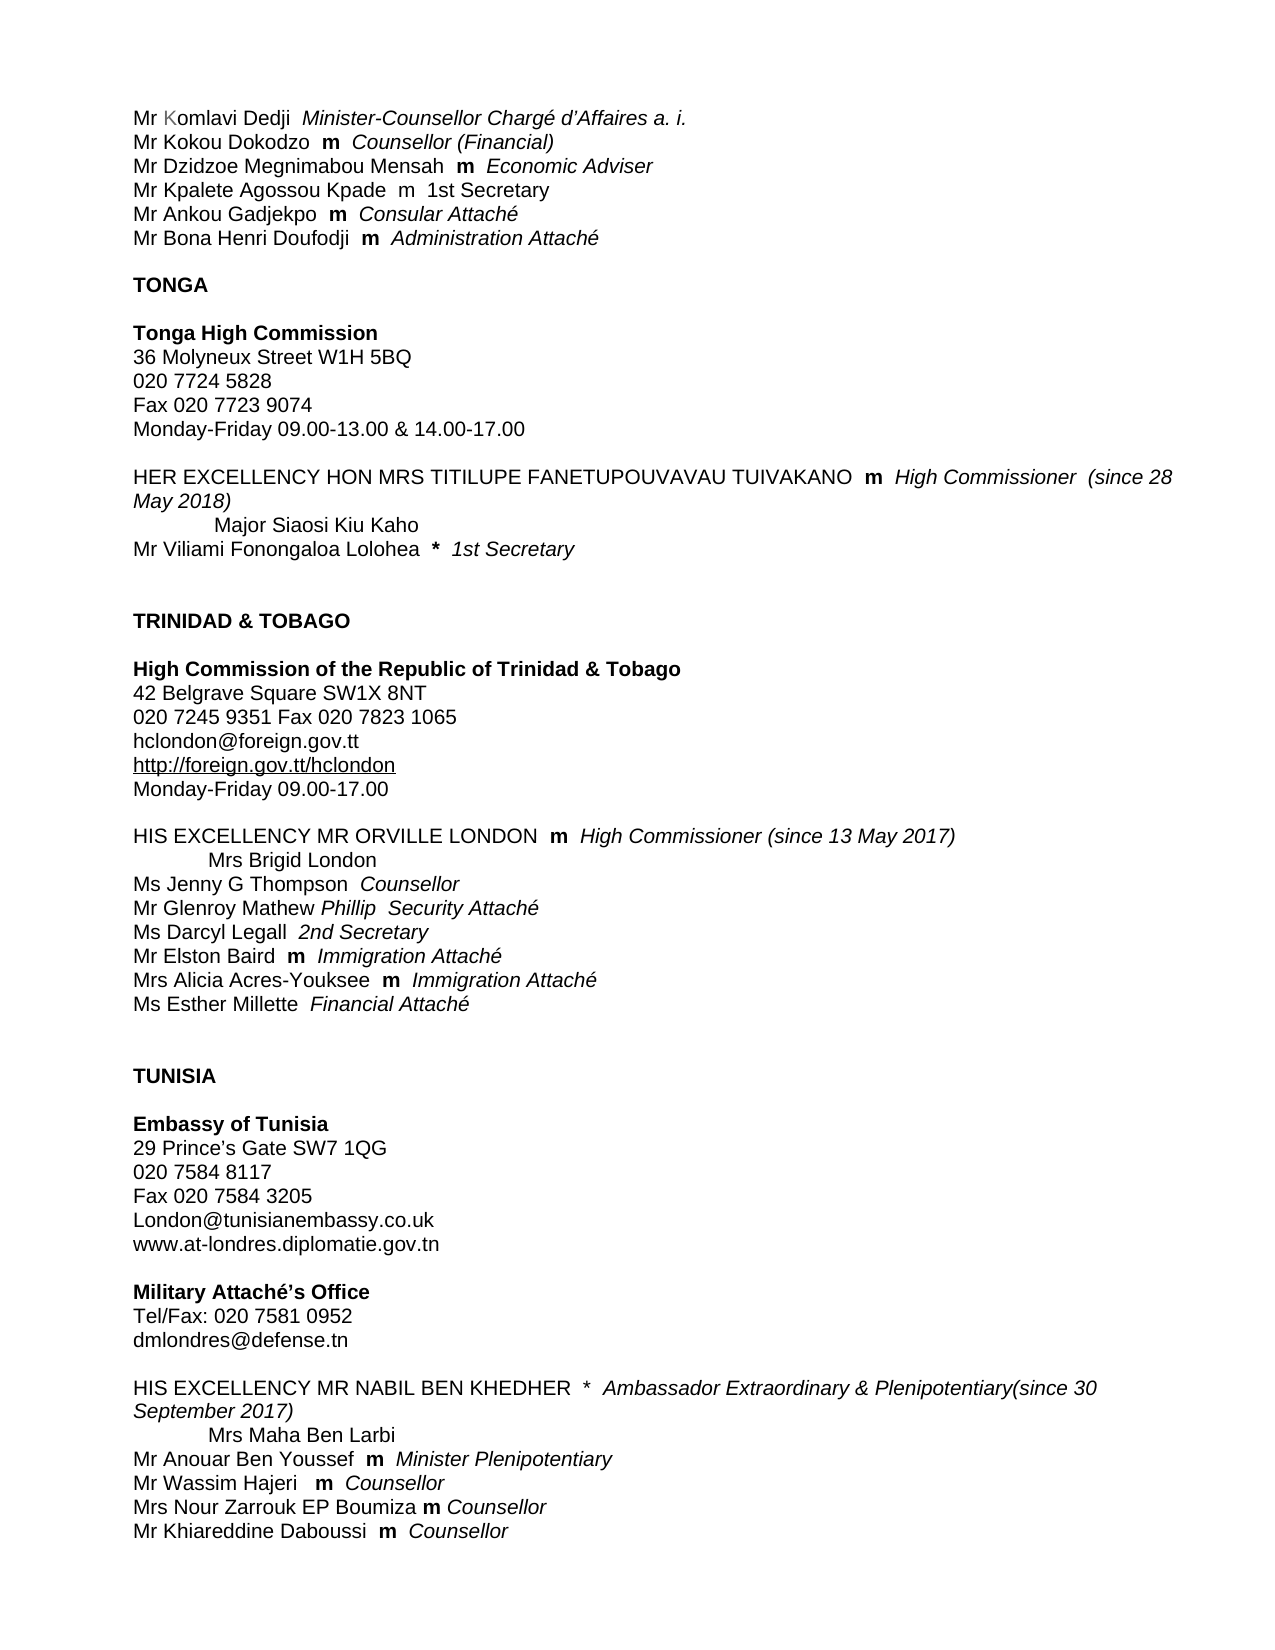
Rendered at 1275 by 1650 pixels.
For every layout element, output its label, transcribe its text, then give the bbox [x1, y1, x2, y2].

text Mrs Brigid London [133, 848, 1181, 872]
text hclondon@foreign.gov.tt [133, 728, 1181, 752]
text Tonga High Commission [133, 321, 1181, 345]
text 36 Molyneux Street W1H 5BQ [133, 345, 1181, 369]
text 29 Prince’s Gate SW7 1QG [133, 1136, 1181, 1160]
text Mr Dzidzoe Megnimabou Mensah m Economic Adviser [133, 153, 1181, 177]
text Mr Ankou Gadjekpo m Consular Attaché [133, 201, 1181, 225]
text HIS EXCELLENCY MR NABIL BEN KHEDHER * Ambassador Extraordinary & Plenipotentiary(since 30 September 2017) [133, 1375, 1181, 1423]
text Mr Viliami Fonongaloa Lolohea * 1st Secretary [133, 537, 1181, 561]
text 42 Belgrave Square SW1X 8NT [133, 681, 1181, 704]
text TUNISIA [133, 1064, 1181, 1088]
text 020 7584 8117 [133, 1160, 1181, 1184]
text High Commission of the Republic of Trinidad & Tobago [133, 657, 1181, 681]
text London@tunisianembassy.co.uk [133, 1208, 1181, 1232]
text Mr Anouar Ben Youssef m Minister Plenipotentiary [133, 1447, 1181, 1471]
text Fax 020 7584 3205 [133, 1184, 1181, 1208]
text Embassy of Tunisia [133, 1112, 1181, 1136]
text Mr Bona Henri Doufodji m Administration Attaché [133, 225, 1181, 249]
text 020 7724 5828 [133, 369, 1181, 393]
text Major Siaosi Kiu Kaho [133, 513, 1181, 537]
text www.at-londres.diplomatie.gov.tn [133, 1232, 1181, 1256]
text Mr Elston Baird m Immigration Attaché [133, 944, 1181, 968]
text Mr Kpalete Agossou Kpade m 1st Secretary [133, 177, 1181, 201]
text Monday-Friday 09.00-13.00 & 14.00-17.00 [133, 417, 1181, 441]
text Monday-Friday 09.00-17.00 [133, 776, 1181, 800]
text Ms Esther Millette Financial Attaché [133, 992, 1181, 1016]
text HIS EXCELLENCY MR ORVILLE LONDON m High Commissioner (since 13 May 2017) [133, 824, 1181, 848]
subtitle TRINIDAD & TOBAGO [133, 609, 1181, 633]
text HER EXCELLENCY HON MRS TITILUPE FANETUPOUVAVAU TUIVAKANO m High Commissioner (since 28 May 2018) [133, 465, 1181, 513]
text Mrs Maha Ben Larbi [133, 1423, 1181, 1447]
text 020 7245 9351 Fax 020 7823 1065 [133, 704, 1181, 728]
text Ms Jenny G Thompson Counsellor [133, 872, 1181, 896]
text Mr Khiareddine Daboussi m Counsellor [133, 1519, 1181, 1543]
text http://foreign.gov.tt/hclondon [133, 752, 1181, 776]
text Tel/Fax: 020 7581 0952 [133, 1303, 1181, 1327]
text dmlondres@defense.tn [133, 1327, 1181, 1351]
text TONGA [133, 273, 1181, 297]
text Mr Glenroy Mathew Phillip Security Attaché [133, 896, 1181, 920]
text Mr Kokou Dokodzo m Counsellor (Financial) [133, 129, 1181, 153]
text Ms Darcyl Legall 2nd Secretary [133, 920, 1181, 944]
text Mrs Nour Zarrouk EP Boumiza m Counsellor [133, 1495, 1181, 1519]
text Mr Komlavi Dedji Minister-Counsellor Chargé d’Affaires a. i. [133, 106, 1181, 129]
text Mr Wassim Hajeri m Counsellor [133, 1471, 1181, 1495]
text Military Attaché’s Office [133, 1279, 1181, 1303]
text Mrs Alicia Acres-Youksee m Immigration Attaché [133, 968, 1181, 992]
text Fax 020 7723 9074 [133, 393, 1181, 417]
